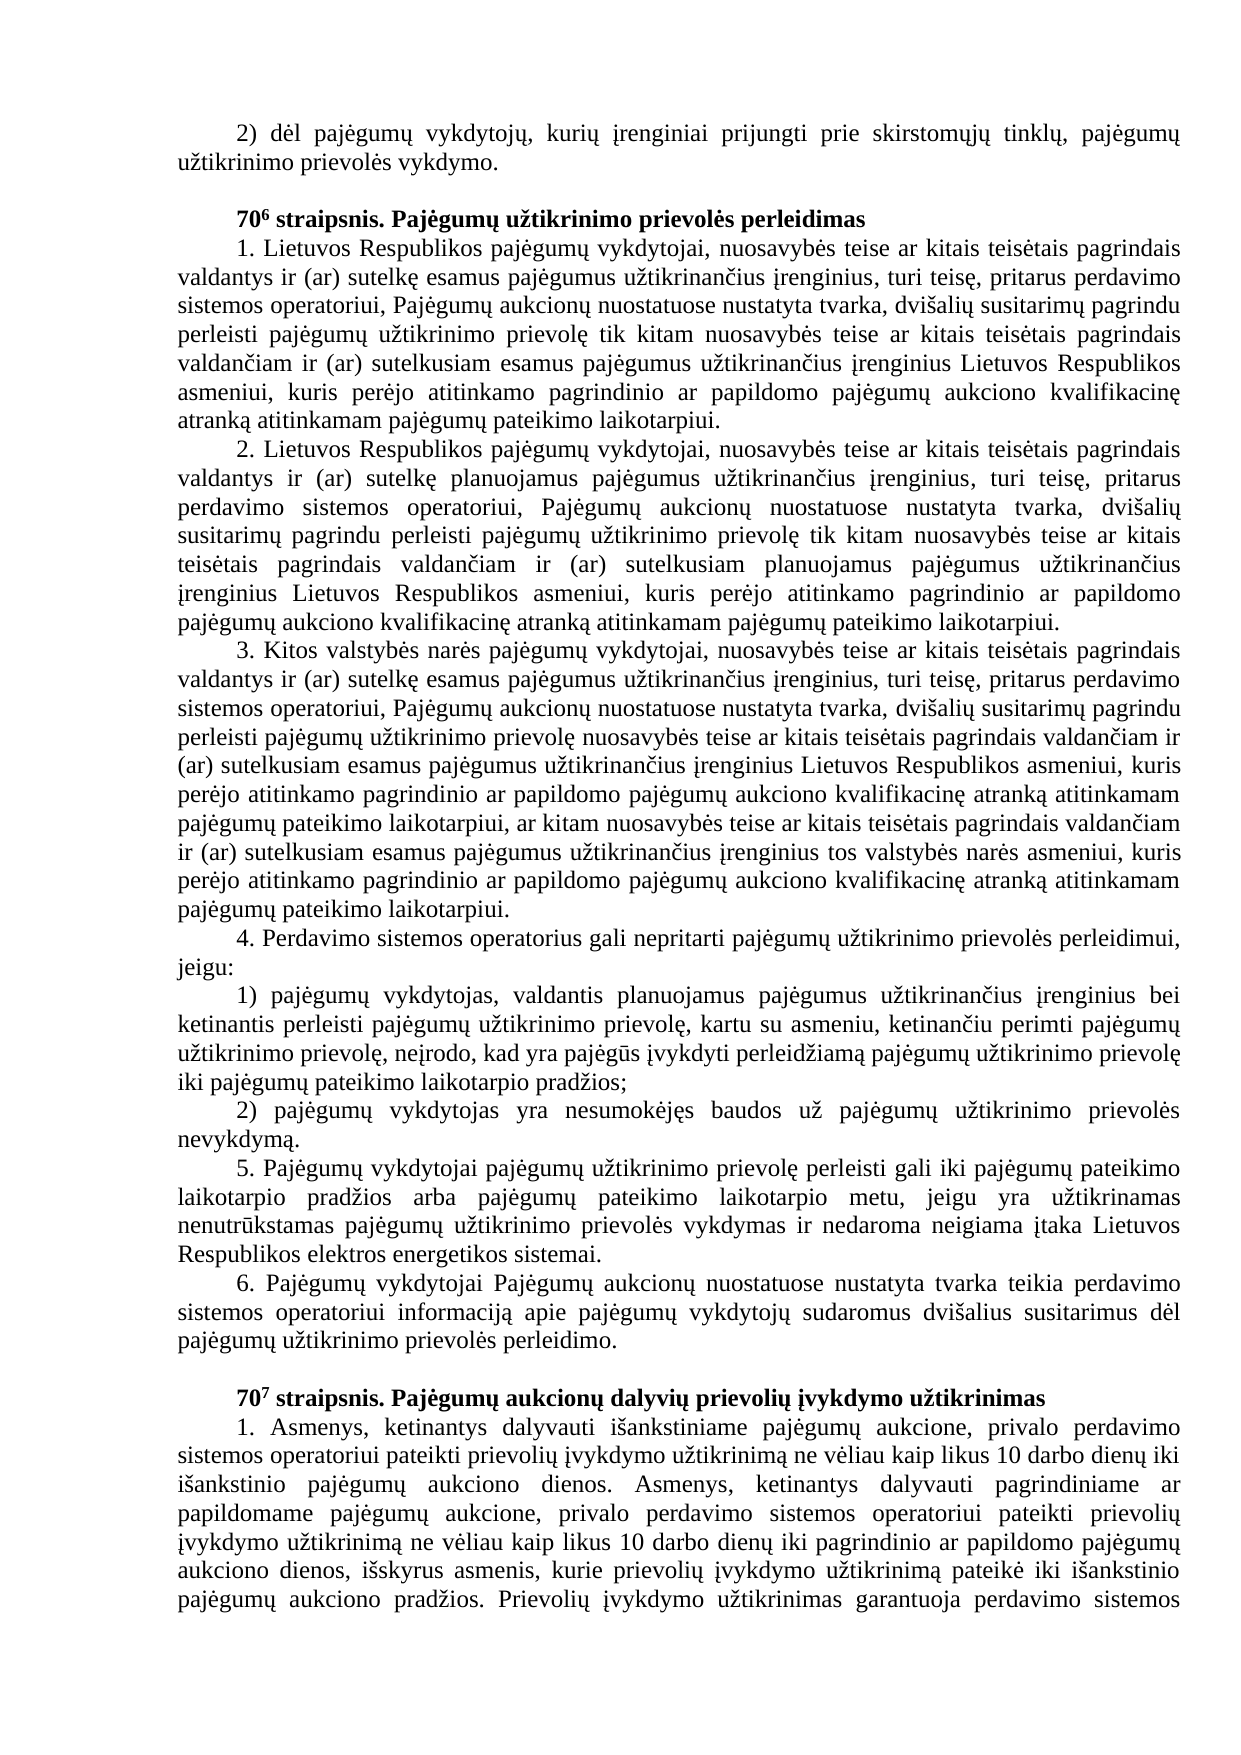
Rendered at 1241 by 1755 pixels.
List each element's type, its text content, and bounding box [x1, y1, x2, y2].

text 707 straipsnis. Pajėgumų aukcionų dalyvių prievolių įvykdymo užtikrinimas [177, 1383, 1181, 1412]
text 5. Pajėgumų vykdytojai pajėgumų užtikrinimo prievolę perleisti gali iki pajėgumų pateikimo laikotarpio pradžios arba pajėgumų pateikimo laikotarpio metu, jeigu yra užtikrinamas nenutrūkstamas pajėgumų užtikrinimo prievolės vykdymas ir nedaroma neigiama įtaka Lietuvos Respublikos elektros energetikos sistemai. [177, 1153, 1181, 1268]
text 2) pajėgumų vykdytojas yra nesumokėjęs baudos už pajėgumų užtikrinimo prievolės nevykdymą. [177, 1096, 1181, 1153]
text 1. Asmenys, ketinantys dalyvauti išankstiniame pajėgumų aukcione, privalo perdavimo sistemos operatoriui pateikti prievolių įvykdymo užtikrinimą ne vėliau kaip likus 10 darbo dienų iki išankstinio pajėgumų aukciono dienos. Asmenys, ketinantys dalyvauti pagrindiniame ar papildomame pajėgumų aukcione, privalo perdavimo sistemos operatoriui pateikti prievolių įvykdymo užtikrinimą ne vėliau kaip likus 10 darbo dienų iki pagrindinio ar papildomo pajėgumų aukciono dienos, išskyrus asmenis, kurie prievolių įvykdymo užtikrinimą pateikė iki išankstinio pajėgumų aukciono pradžios. Prievolių įvykdymo užtikrinimas garantuoja perdavimo sistemos [177, 1412, 1181, 1613]
text 3. Kitos valstybės narės pajėgumų vykdytojai, nuosavybės teise ar kitais teisėtais pagrindais valdantys ir (ar) sutelkę esamus pajėgumus užtikrinančius įrenginius, turi teisę, pritarus perdavimo sistemos operatoriui, Pajėgumų aukcionų nuostatuose nustatyta tvarka, dvišalių susitarimų pagrindu perleisti pajėgumų užtikrinimo prievolę nuosavybės teise ar kitais teisėtais pagrindais valdančiam ir (ar) sutelkusiam esamus pajėgumus užtikrinančius įrenginius Lietuvos Respublikos asmeniui, kuris perėjo atitinkamo pagrindinio ar papildomo pajėgumų aukciono kvalifikacinę atranką atitinkamam pajėgumų pateikimo laikotarpiui, ar kitam nuosavybės teise ar kitais teisėtais pagrindais valdančiam ir (ar) sutelkusiam esamus pajėgumus užtikrinančius įrenginius tos valstybės narės asmeniui, kuris perėjo atitinkamo pagrindinio ar papildomo pajėgumų aukciono kvalifikacinę atranką atitinkamam pajėgumų pateikimo laikotarpiui. [177, 636, 1181, 923]
text 2) dėl pajėgumų vykdytojų, kurių įrenginiai prijungti prie skirstomųjų tinklų, pajėgumų užtikrinimo prievolės vykdymo. [177, 118, 1181, 176]
text 1. Lietuvos Respublikos pajėgumų vykdytojai, nuosavybės teise ar kitais teisėtais pagrindais valdantys ir (ar) sutelkę esamus pajėgumus užtikrinančius įrenginius, turi teisę, pritarus perdavimo sistemos operatoriui, Pajėgumų aukcionų nuostatuose nustatyta tvarka, dvišalių susitarimų pagrindu perleisti pajėgumų užtikrinimo prievolę tik kitam nuosavybės teise ar kitais teisėtais pagrindais valdančiam ir (ar) sutelkusiam esamus pajėgumus užtikrinančius įrenginius Lietuvos Respublikos asmeniui, kuris perėjo atitinkamo pagrindinio ar papildomo pajėgumų aukciono kvalifikacinę atranką atitinkamam pajėgumų pateikimo laikotarpiui. [177, 233, 1181, 434]
text 706 straipsnis. Pajėgumų užtikrinimo prievolės perleidimas [177, 204, 1181, 233]
text 6. Pajėgumų vykdytojai Pajėgumų aukcionų nuostatuose nustatyta tvarka teikia perdavimo sistemos operatoriui informaciją apie pajėgumų vykdytojų sudaromus dvišalius susitarimus dėl pajėgumų užtikrinimo prievolės perleidimo. [177, 1268, 1181, 1354]
text 2. Lietuvos Respublikos pajėgumų vykdytojai, nuosavybės teise ar kitais teisėtais pagrindais valdantys ir (ar) sutelkę planuojamus pajėgumus užtikrinančius įrenginius, turi teisę, pritarus perdavimo sistemos operatoriui, Pajėgumų aukcionų nuostatuose nustatyta tvarka, dvišalių susitarimų pagrindu perleisti pajėgumų užtikrinimo prievolę tik kitam nuosavybės teise ar kitais teisėtais pagrindais valdančiam ir (ar) sutelkusiam planuojamus pajėgumus užtikrinančius įrenginius Lietuvos Respublikos asmeniui, kuris perėjo atitinkamo pagrindinio ar papildomo pajėgumų aukciono kvalifikacinę atranką atitinkamam pajėgumų pateikimo laikotarpiui. [177, 434, 1181, 636]
text 4. Perdavimo sistemos operatorius gali nepritarti pajėgumų užtikrinimo prievolės perleidimui, jeigu: [177, 923, 1181, 981]
text 1) pajėgumų vykdytojas, valdantis planuojamus pajėgumus užtikrinančius įrenginius bei ketinantis perleisti pajėgumų užtikrinimo prievolę, kartu su asmeniu, ketinančiu perimti pajėgumų užtikrinimo prievolę, neįrodo, kad yra pajėgūs įvykdyti perleidžiamą pajėgumų užtikrinimo prievolę iki pajėgumų pateikimo laikotarpio pradžios; [177, 981, 1181, 1096]
